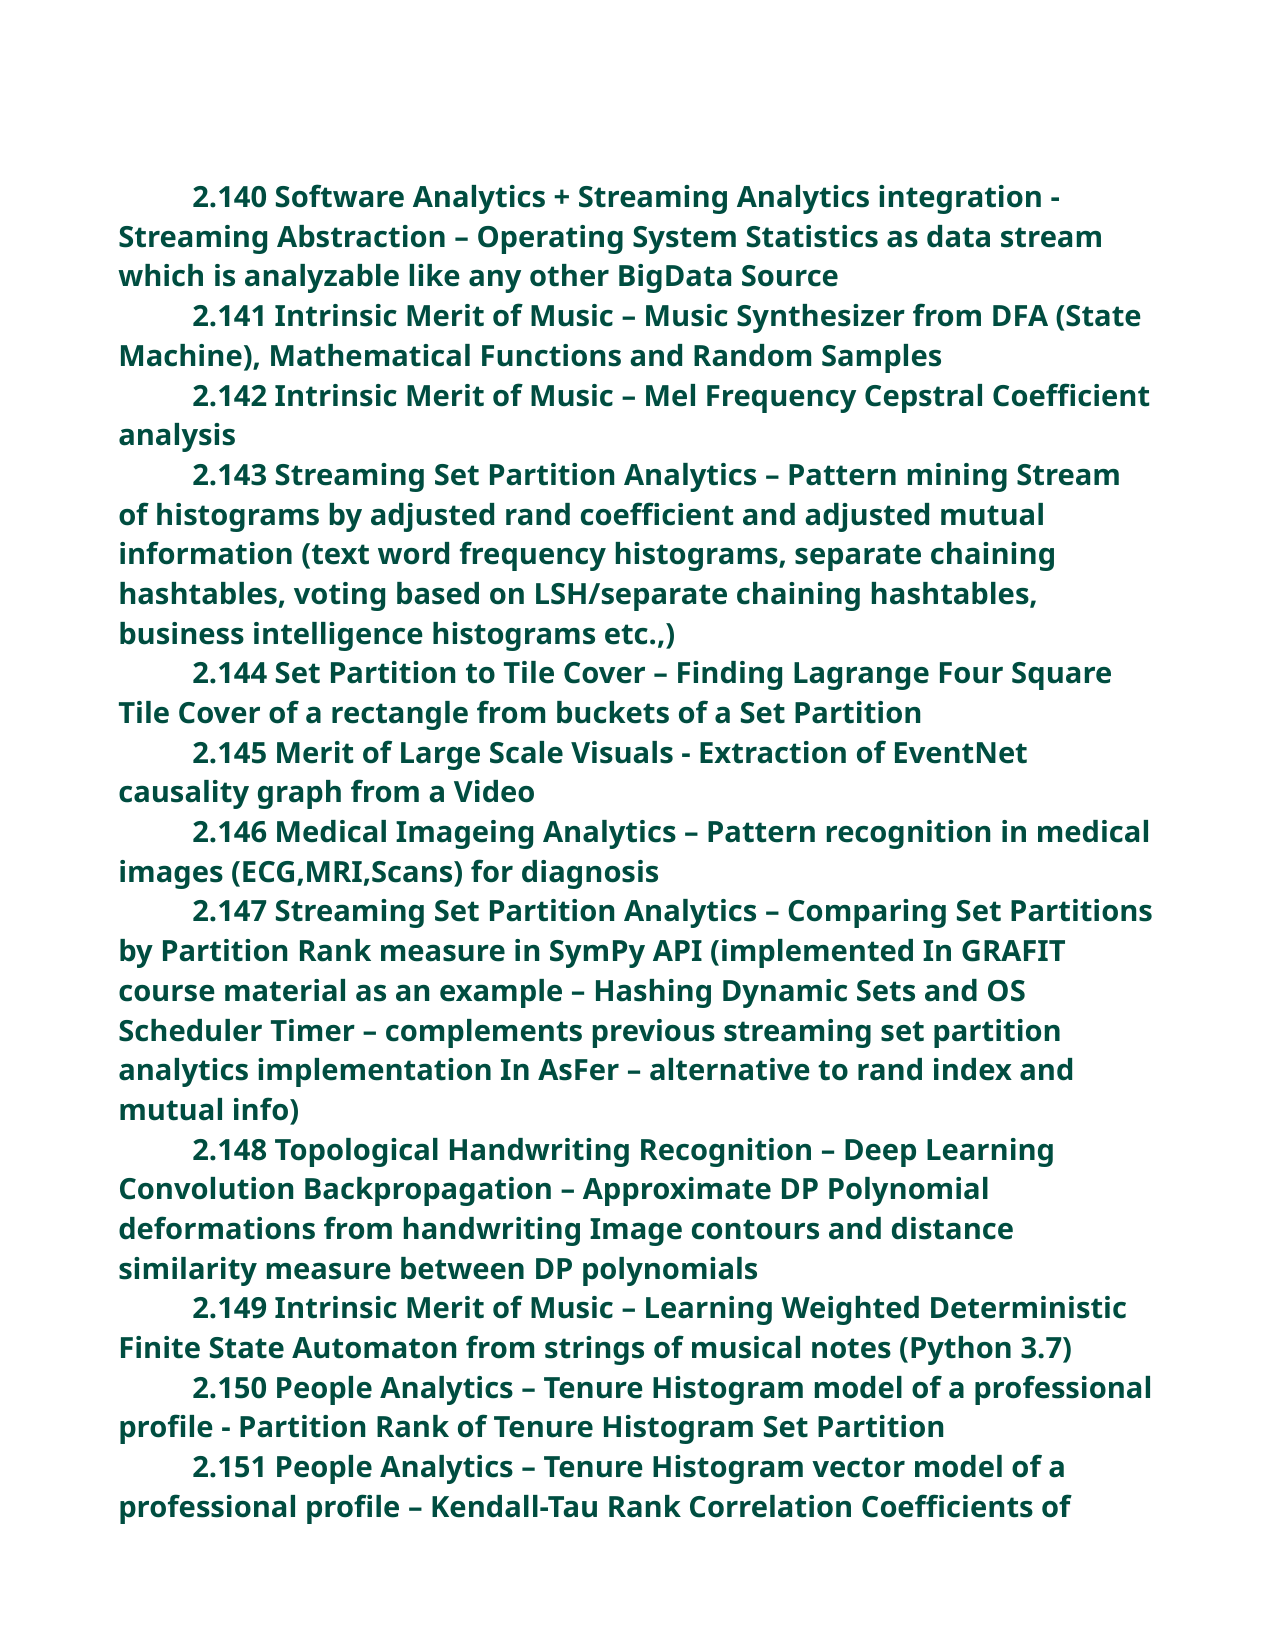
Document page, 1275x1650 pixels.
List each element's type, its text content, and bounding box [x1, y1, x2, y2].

text 2.142 Intrinsic Merit of Music – Mel Frequency Cepstral Coefficient analysis [118, 375, 1157, 454]
text 2.145 Merit of Large Scale Visuals - Extraction of EventNet causality graph from a Video [118, 732, 1157, 811]
text 2.143 Streaming Set Partition Analytics – Pattern mining Stream of histograms by adjusted rand coefficient and adjusted mutual information (text word frequency histograms, separate chaining hashtables, voting based on LSH/separate chaining hashtables, business intelligence histograms etc.,) [118, 454, 1157, 653]
text 2.140 Software Analytics + Streaming Analytics integration - Streaming Abstraction – Operating System Statistics as data stream which is analyzable like any other BigData Source [118, 176, 1157, 295]
text 2.150 People Analytics – Tenure Histogram model of a professional profile - Partition Rank of Tenure Histogram Set Partition [118, 1367, 1157, 1446]
text 2.146 Medical Imageing Analytics – Pattern recognition in medical images (ECG,MRI,Scans) for diagnosis [118, 811, 1157, 891]
text 2.148 Topological Handwriting Recognition – Deep Learning Convolution Backpropagation – Approximate DP Polynomial deformations from handwriting Image contours and distance similarity measure between DP polynomials [118, 1129, 1157, 1288]
text 2.151 People Analytics – Tenure Histogram vector model of a professional profile – Kendall-Tau Rank Correlation Coefficients of [118, 1446, 1157, 1526]
text 2.141 Intrinsic Merit of Music – Music Synthesizer from DFA (State Machine), Mathematical Functions and Random Samples [118, 295, 1157, 375]
text 2.149 Intrinsic Merit of Music – Learning Weighted Deterministic Finite State Automaton from strings of musical notes (Python 3.7) [118, 1288, 1157, 1367]
text 2.147 Streaming Set Partition Analytics – Comparing Set Partitions by Partition Rank measure in SymPy API (implemented In GRAFIT course material as an example – Hashing Dynamic Sets and OS Scheduler Timer – complements previous streaming set partition analytics implementation In AsFer – alternative to rand index and mutual info) [118, 891, 1157, 1129]
text 2.144 Set Partition to Tile Cover – Finding Lagrange Four Square Tile Cover of a rectangle from buckets of a Set Partition [118, 653, 1157, 732]
